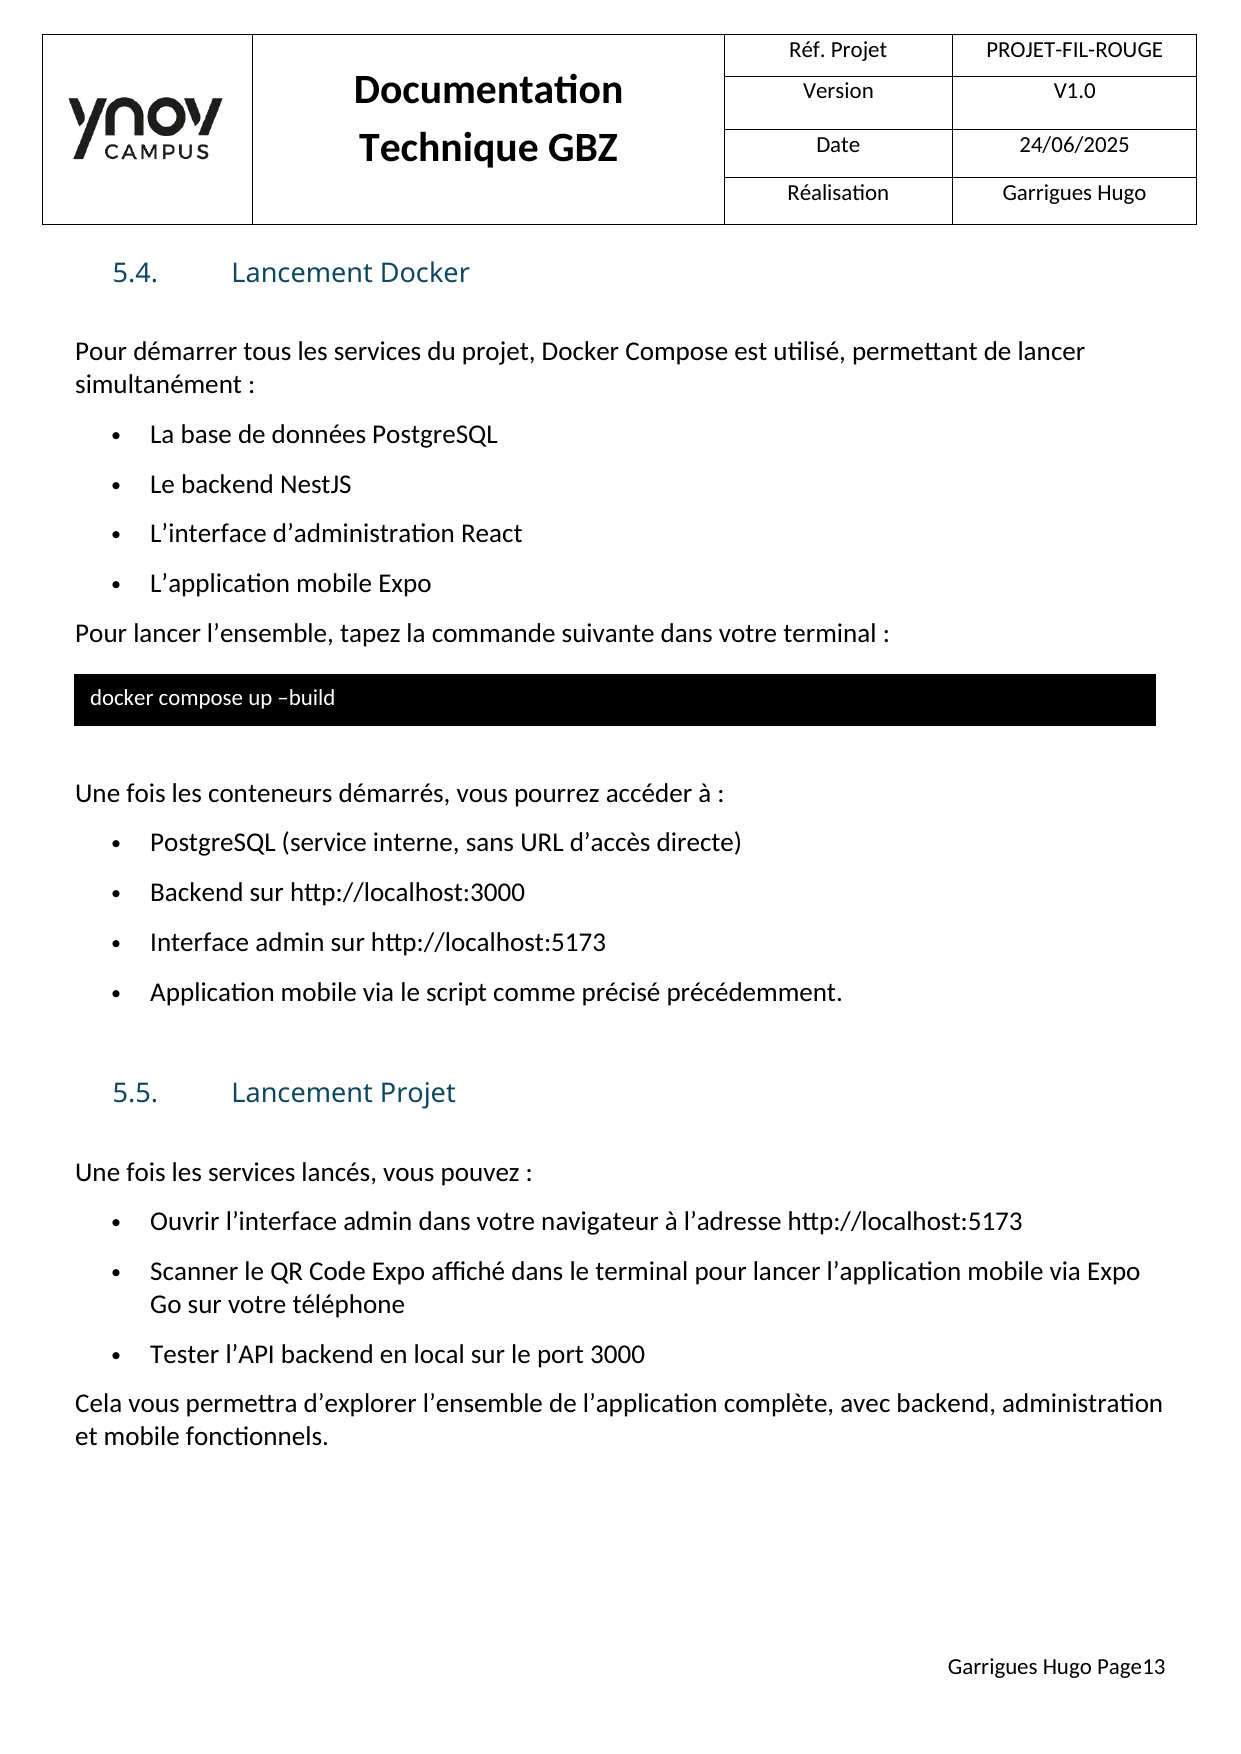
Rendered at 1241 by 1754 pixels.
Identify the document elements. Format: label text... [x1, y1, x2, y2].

list La base de données PostgreSQL [112, 417, 1165, 450]
list Backend sur http://localhost:3000 [112, 875, 1165, 908]
list Interface admin sur http://localhost:5173 [112, 925, 1165, 958]
list Tester l’API backend en local sur le port 3000 [112, 1337, 1165, 1370]
text Une fois les services lancés, vous pouvez : [75, 1155, 1165, 1188]
list L’interface d’administration React [112, 517, 1165, 550]
list Ouvrir l’interface admin dans votre navigateur à l’adresse http://localhost:5173 [112, 1204, 1165, 1237]
text Cela vous permettra d’explorer l’ensemble de l’application complète, avec backend, administration et mobile fonctionnels. [75, 1387, 1165, 1453]
list Lancement Docker [112, 253, 1165, 290]
text Pour lancer l’ensemble, tapez la commande suivante dans votre terminal : [75, 616, 1165, 649]
list Scanner le QR Code Expo affiché dans le terminal pour lancer l’application mobile via Expo Go sur votre téléphone [112, 1254, 1165, 1320]
list PostgreSQL (service interne, sans URL d’accès directe) [112, 826, 1165, 859]
list Application mobile via le script comme précisé précédemment. [112, 975, 1165, 1008]
text Pour démarrer tous les services du projet, Docker Compose est utilisé, permettant de lancer simultanément : [75, 334, 1165, 401]
text Une fois les conteneurs démarrés, vous pourrez accéder à : [75, 776, 1165, 809]
list L’application mobile Expo [112, 566, 1165, 599]
list Lancement Projet [112, 1073, 1165, 1110]
list Le backend NestJS [112, 467, 1165, 500]
